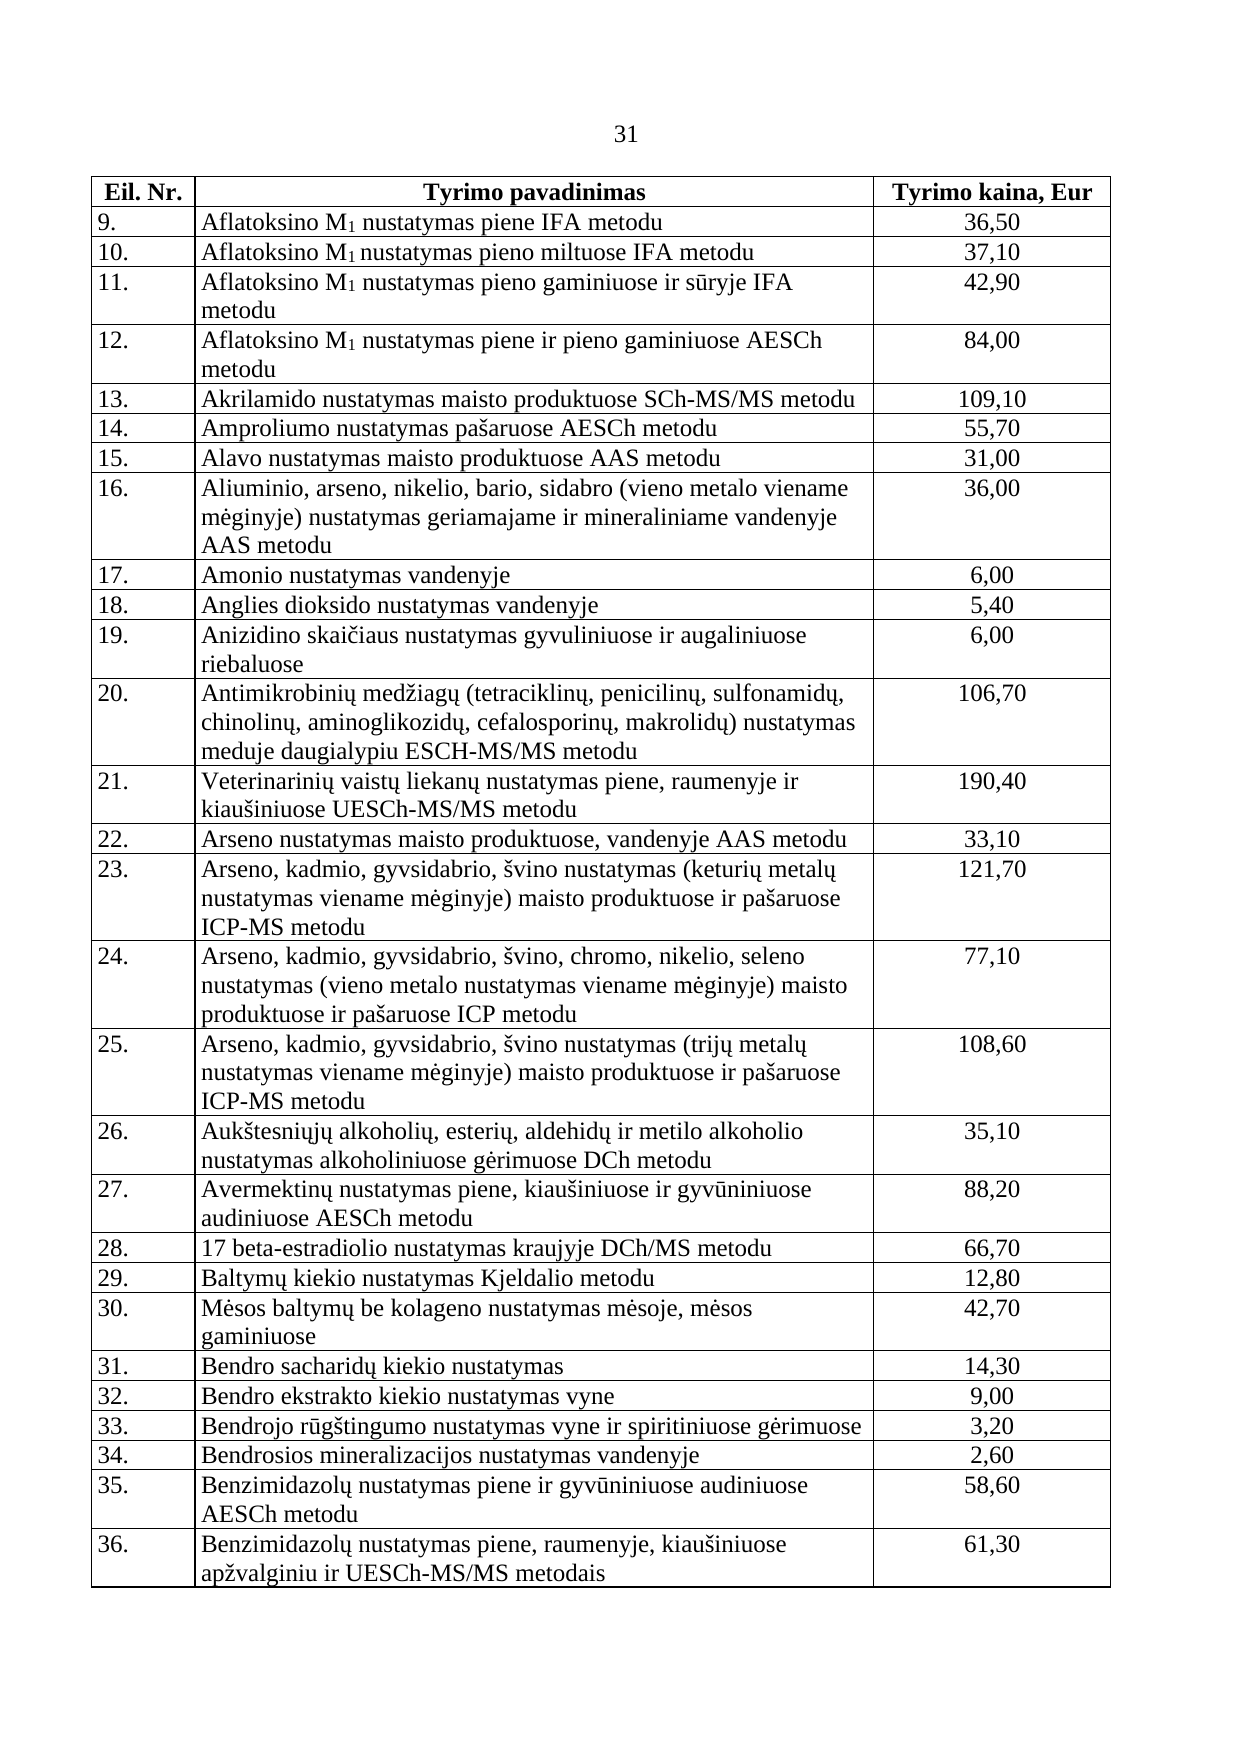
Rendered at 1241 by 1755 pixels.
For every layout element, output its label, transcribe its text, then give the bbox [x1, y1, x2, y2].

table_cell Benzimidazolų nustatymas piene ir gyvūniniuose audiniuose AESCh metodu [196, 1470, 873, 1528]
table_cell 88,20 [874, 1175, 1110, 1232]
table_cell 34. [92, 1441, 194, 1469]
table_cell Akrilamido nustatymas maisto produktuose SCh-MS/MS metodu [196, 384, 873, 412]
table_cell Antimikrobinių medžiagų (tetraciklinų, penicilinų, sulfonamidų, chinolinų, aminoglikozidų, cefalosporinų, makrolidų) nustatymas meduje daugialypiu ESCH-MS/MS metodu [196, 679, 873, 765]
table_header Tyrimo pavadinimas [196, 177, 873, 206]
table_cell 42,90 [874, 267, 1110, 324]
table_cell 33,10 [874, 824, 1110, 853]
table_cell 9,00 [874, 1381, 1110, 1410]
table_cell Aflatoksino M1 nustatymas pieno gaminiuose ir sūryje IFA metodu [196, 267, 873, 324]
table_cell 2,60 [874, 1441, 1110, 1469]
table_cell Mėsos baltymų be kolageno nustatymas mėsoje, mėsos gaminiuose [196, 1293, 873, 1350]
table_cell 32. [92, 1381, 194, 1410]
table_cell Amproliumo nustatymas pašaruose AESCh metodu [196, 414, 873, 442]
table_cell 9. [92, 207, 194, 236]
table_cell 23. [92, 854, 194, 940]
table_cell Avermektinų nustatymas piene, kiaušiniuose ir gyvūniniuose audiniuose AESCh metodu [196, 1175, 873, 1232]
table_cell 36,50 [874, 207, 1110, 236]
table_cell 55,70 [874, 414, 1110, 442]
table_cell 13. [92, 384, 194, 412]
table_cell 61,30 [874, 1529, 1110, 1586]
table_cell 36. [92, 1529, 194, 1586]
table_cell Bendro ekstrakto kiekio nustatymas vyne [196, 1381, 873, 1410]
table_cell 77,10 [874, 941, 1110, 1028]
table_cell 20. [92, 679, 194, 765]
table_cell Arseno, kadmio, gyvsidabrio, švino nustatymas (trijų metalų nustatymas viename mėginyje) maisto produktuose ir pašaruose ICP-MS metodu [196, 1029, 873, 1115]
table_cell Bendrosios mineralizacijos nustatymas vandenyje [196, 1441, 873, 1469]
table_cell 31. [92, 1351, 194, 1380]
table_cell 17. [92, 560, 194, 589]
table_cell 3,20 [874, 1411, 1110, 1439]
table_cell Bendro sacharidų kiekio nustatymas [196, 1351, 873, 1380]
table_cell 6,00 [874, 560, 1110, 589]
table_cell Anglies dioksido nustatymas vandenyje [196, 590, 873, 619]
table_cell Bendrojo rūgštingumo nustatymas vyne ir spiritiniuose gėrimuose [196, 1411, 873, 1439]
table_cell Alavo nustatymas maisto produktuose AAS metodu [196, 443, 873, 472]
table_cell Arseno, kadmio, gyvsidabrio, švino nustatymas (keturių metalų nustatymas viename mėginyje) maisto produktuose ir pašaruose ICP-MS metodu [196, 854, 873, 940]
table_cell Anizidino skaičiaus nustatymas gyvuliniuose ir augaliniuose riebaluose [196, 620, 873, 677]
table_cell 24. [92, 941, 194, 1028]
table_cell 21. [92, 766, 194, 823]
table_cell 26. [92, 1116, 194, 1173]
table_cell Arseno nustatymas maisto produktuose, vandenyje AAS metodu [196, 824, 873, 853]
table_cell Aliuminio, arseno, nikelio, bario, sidabro (vieno metalo viename mėginyje) nustatymas geriamajame ir mineraliniame vandenyje AAS metodu [196, 473, 873, 559]
table_cell 25. [92, 1029, 194, 1115]
table_cell 14. [92, 414, 194, 442]
table_cell Aflatoksino M1 nustatymas pieno miltuose IFA metodu [196, 237, 873, 266]
table_cell 6,00 [874, 620, 1110, 677]
table_cell 36,00 [874, 473, 1110, 559]
table_cell Aflatoksino M1 nustatymas piene IFA metodu [196, 207, 873, 236]
table_cell Aflatoksino M1 nustatymas piene ir pieno gaminiuose AESCh metodu [196, 325, 873, 383]
table_cell 42,70 [874, 1293, 1110, 1350]
table_cell 108,60 [874, 1029, 1110, 1115]
table_cell 12,80 [874, 1263, 1110, 1292]
table_cell 18. [92, 590, 194, 619]
table_cell Aukštesniųjų alkoholių, esterių, aldehidų ir metilo alkoholio nustatymas alkoholiniuose gėrimuose DCh metodu [196, 1116, 873, 1173]
table_cell 28. [92, 1233, 194, 1262]
table_cell 31,00 [874, 443, 1110, 472]
table_cell 27. [92, 1175, 194, 1232]
table_cell Baltymų kiekio nustatymas Kjeldalio metodu [196, 1263, 873, 1292]
table_cell 35. [92, 1470, 194, 1528]
table_cell Arseno, kadmio, gyvsidabrio, švino, chromo, nikelio, seleno nustatymas (vieno metalo nustatymas viename mėginyje) maisto produktuose ir pašaruose ICP metodu [196, 941, 873, 1028]
table_cell 10. [92, 237, 194, 266]
table_header Tyrimo kaina, Eur [874, 177, 1110, 206]
table_cell 22. [92, 824, 194, 853]
table_cell 35,10 [874, 1116, 1110, 1173]
table_cell 30. [92, 1293, 194, 1350]
table_cell 12. [92, 325, 194, 383]
table_cell 11. [92, 267, 194, 324]
table_cell 14,30 [874, 1351, 1110, 1380]
table_cell 29. [92, 1263, 194, 1292]
table_cell 16. [92, 473, 194, 559]
table_header Eil. Nr. [92, 177, 194, 206]
table_cell 121,70 [874, 854, 1110, 940]
table_cell 190,40 [874, 766, 1110, 823]
table_cell 84,00 [874, 325, 1110, 383]
table_cell 17 beta-estradiolio nustatymas kraujyje DCh/MS metodu [196, 1233, 873, 1262]
table_cell Veterinarinių vaistų liekanų nustatymas piene, raumenyje ir kiaušiniuose UESCh-MS/MS metodu [196, 766, 873, 823]
table_cell 106,70 [874, 679, 1110, 765]
table_cell 58,60 [874, 1470, 1110, 1528]
table_cell 15. [92, 443, 194, 472]
table_cell 5,40 [874, 590, 1110, 619]
table_cell 109,10 [874, 384, 1110, 412]
table_cell 66,70 [874, 1233, 1110, 1262]
table_cell 37,10 [874, 237, 1110, 266]
table_cell Benzimidazolų nustatymas piene, raumenyje, kiaušiniuose apžvalginiu ir UESCh-MS/MS metodais [196, 1529, 873, 1586]
table_cell 33. [92, 1411, 194, 1439]
table_cell 19. [92, 620, 194, 677]
table_cell Amonio nustatymas vandenyje [196, 560, 873, 589]
